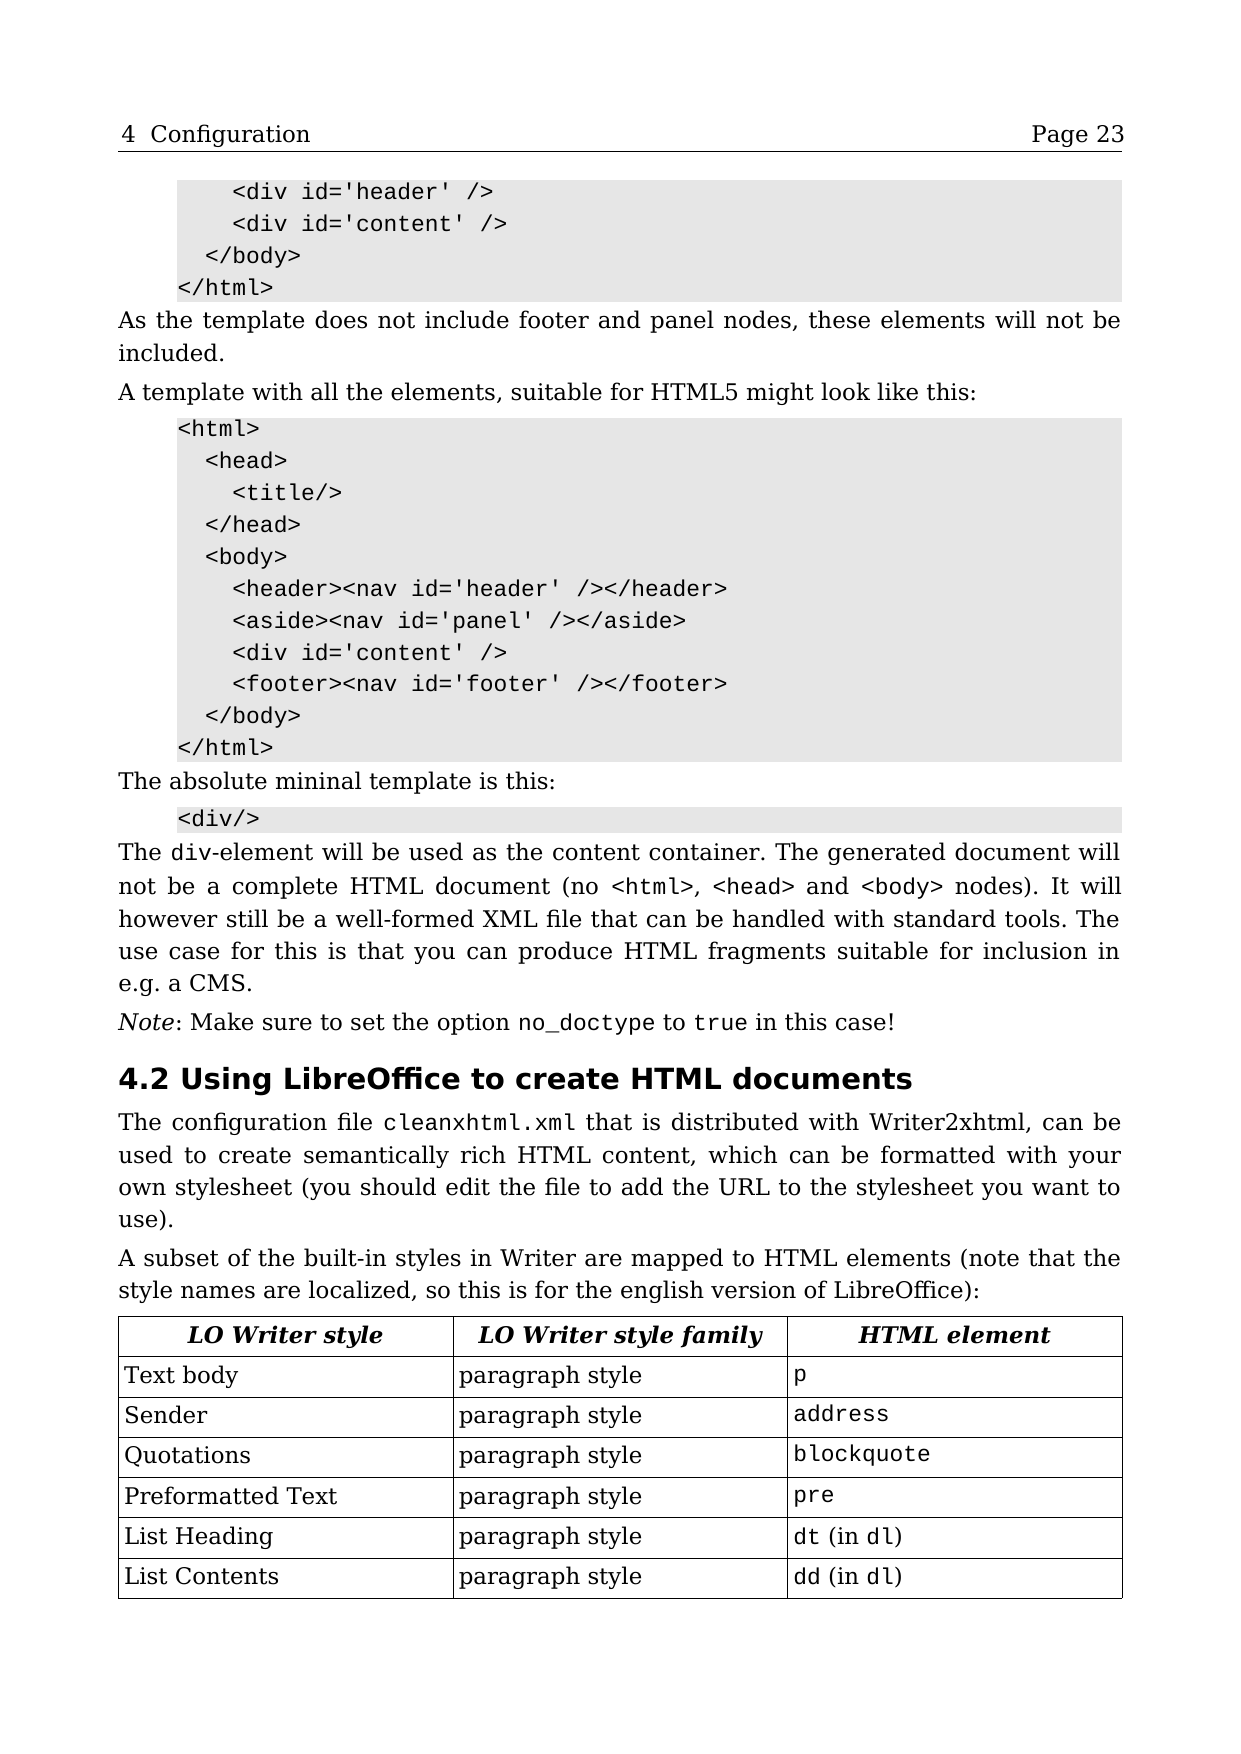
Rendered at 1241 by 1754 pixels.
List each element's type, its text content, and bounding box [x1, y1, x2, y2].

text A template with all the elements, suitable for HTML5 might look like this: [118, 379, 1122, 405]
table_cell paragraph style [454, 1398, 787, 1437]
text <div/> [177, 807, 1122, 833]
table_cell paragraph style [454, 1357, 787, 1397]
text As the template does not include footer and panel nodes, these elements will not be included. [118, 308, 1122, 366]
table_cell blockquote [788, 1438, 1122, 1477]
table_cell Preformatted Text [119, 1478, 453, 1517]
text <html> [177, 418, 1122, 444]
text The absolute mininal template is this: [118, 768, 1122, 795]
text <aside><nav id='panel' /></aside> [177, 609, 1122, 635]
text <div id='header' /> [177, 180, 1122, 206]
table_cell Text body [119, 1357, 453, 1397]
text <header><nav id='header' /></header> [177, 577, 1122, 603]
table_cell paragraph style [454, 1559, 787, 1598]
text <title/> [177, 482, 1122, 507]
table_cell List Contents [119, 1559, 453, 1598]
table_cell Sender [119, 1398, 453, 1437]
table_header LO Writer style family [454, 1317, 787, 1356]
text <footer><nav id='footer' /></footer> [177, 673, 1122, 699]
table_cell dd (in dl) [788, 1559, 1122, 1598]
table_cell paragraph style [454, 1478, 787, 1517]
table_cell paragraph style [454, 1438, 787, 1477]
text </html> [177, 737, 1122, 762]
text Note: Make sure to set the option no_doctype to true in this case! [118, 1009, 1122, 1037]
text <div id='content' /> [177, 641, 1122, 667]
subtitle Using LibreOffice to create HTML documents [118, 1062, 1122, 1096]
table_cell address [788, 1398, 1122, 1437]
table_cell pre [788, 1478, 1122, 1517]
text </head> [177, 513, 1122, 539]
table_cell List Heading [119, 1518, 453, 1558]
text A subset of the built-in styles in Writer are mapped to HTML elements (note that the style names are localized, so this is for the english version of LibreOffice): [118, 1245, 1122, 1304]
table_header LO Writer style [119, 1317, 453, 1356]
table_cell dt (in dl) [788, 1518, 1122, 1558]
text <head> [177, 450, 1122, 476]
text <body> [177, 545, 1122, 571]
text The div-element will be used as the content container. The generated document will not be a complete HTML document (no <html>, <head> and <body> nodes). It will however still be a well-formed XML file that can be handled with standard tools. The use case for this is that you can produce HTML fragments suitable for inclusion in e.g. a CMS. [118, 839, 1122, 997]
text <div id='content' /> [177, 212, 1122, 238]
text </body> [177, 244, 1122, 270]
table_cell p [788, 1357, 1122, 1397]
table_header HTML element [788, 1317, 1122, 1356]
table_cell paragraph style [454, 1518, 787, 1558]
text </html> [177, 276, 1122, 302]
text </body> [177, 705, 1122, 731]
table_cell Quotations [119, 1438, 453, 1477]
text The configuration file cleanxhtml.xml that is distributed with Writer2xhtml, can be used to create semantically rich HTML content, which can be formatted with your own stylesheet (you should edit the file to add the URL to the stylesheet you want to use). [118, 1109, 1122, 1233]
